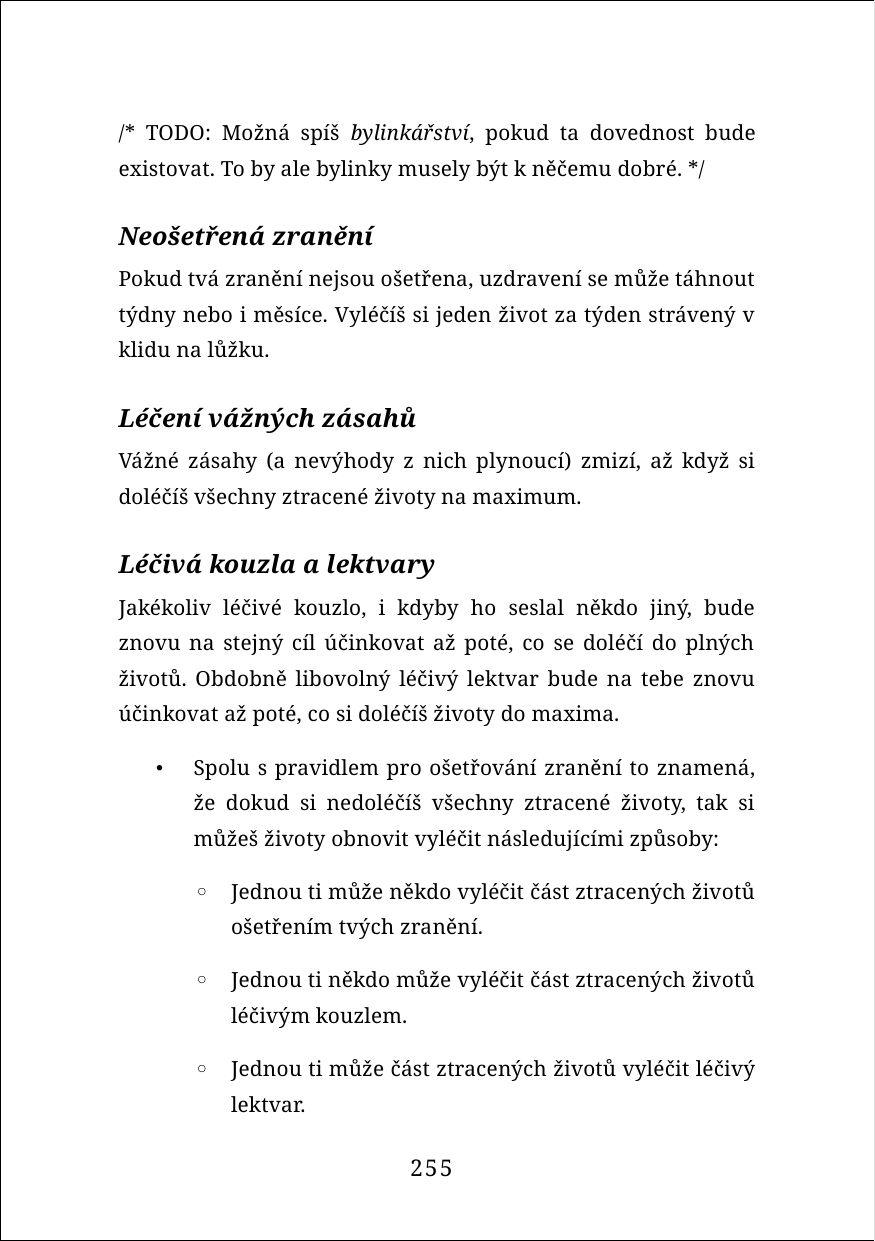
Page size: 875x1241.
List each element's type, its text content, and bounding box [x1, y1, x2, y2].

text Vážné zásahy (a nevýhody z nich plynoucí) zmizí, až když si doléčíš všechny ztracené životy na maximum. [118, 446, 756, 510]
text /* TODO: Možná spíš bylinkářství, pokud ta dovednost bude existovat. To by ale bylinky musely být k něčemu dobré. */ [118, 118, 756, 182]
list Spolu s pravidlem pro ošetřování zranění to znamená, že dokud si nedoléčíš všechny ztracené životy, tak si můžeš životy obnovit vyléčit následujícími způsoby: [156, 753, 756, 852]
subtitle Neošetřená zranění [118, 219, 756, 253]
text Pokud tvá zranění nejsou ošetřena, uzdravení se může táhnout týdny nebo i měsíce. Vyléčíš si jeden život za týden strávený v klidu na lůžku. [118, 264, 756, 364]
text Jakékoliv léčivé kouzlo, i kdyby ho seslal někdo jiný, bude znovu na stejný cíl účinkovat až poté, co se doléčí do plných životů. Obdobně libovolný léčivý lektvar bude na tebe znovu účinkovat až poté, co si doléčíš životy do maxima. [118, 593, 756, 728]
subtitle Léčení vážných zásahů [118, 401, 756, 435]
list Jednou ti někdo může vyléčit část ztracených životů léčivým kouzlem. [193, 966, 756, 1029]
subtitle Léčivá kouzla a lektvary [118, 547, 756, 581]
list Jednou ti může část ztracených životů vyléčit léčivý lektvar. [193, 1054, 756, 1118]
list Jednou ti může někdo vyléčit část ztracených životů ošetřením tvých zranění. [193, 877, 756, 941]
